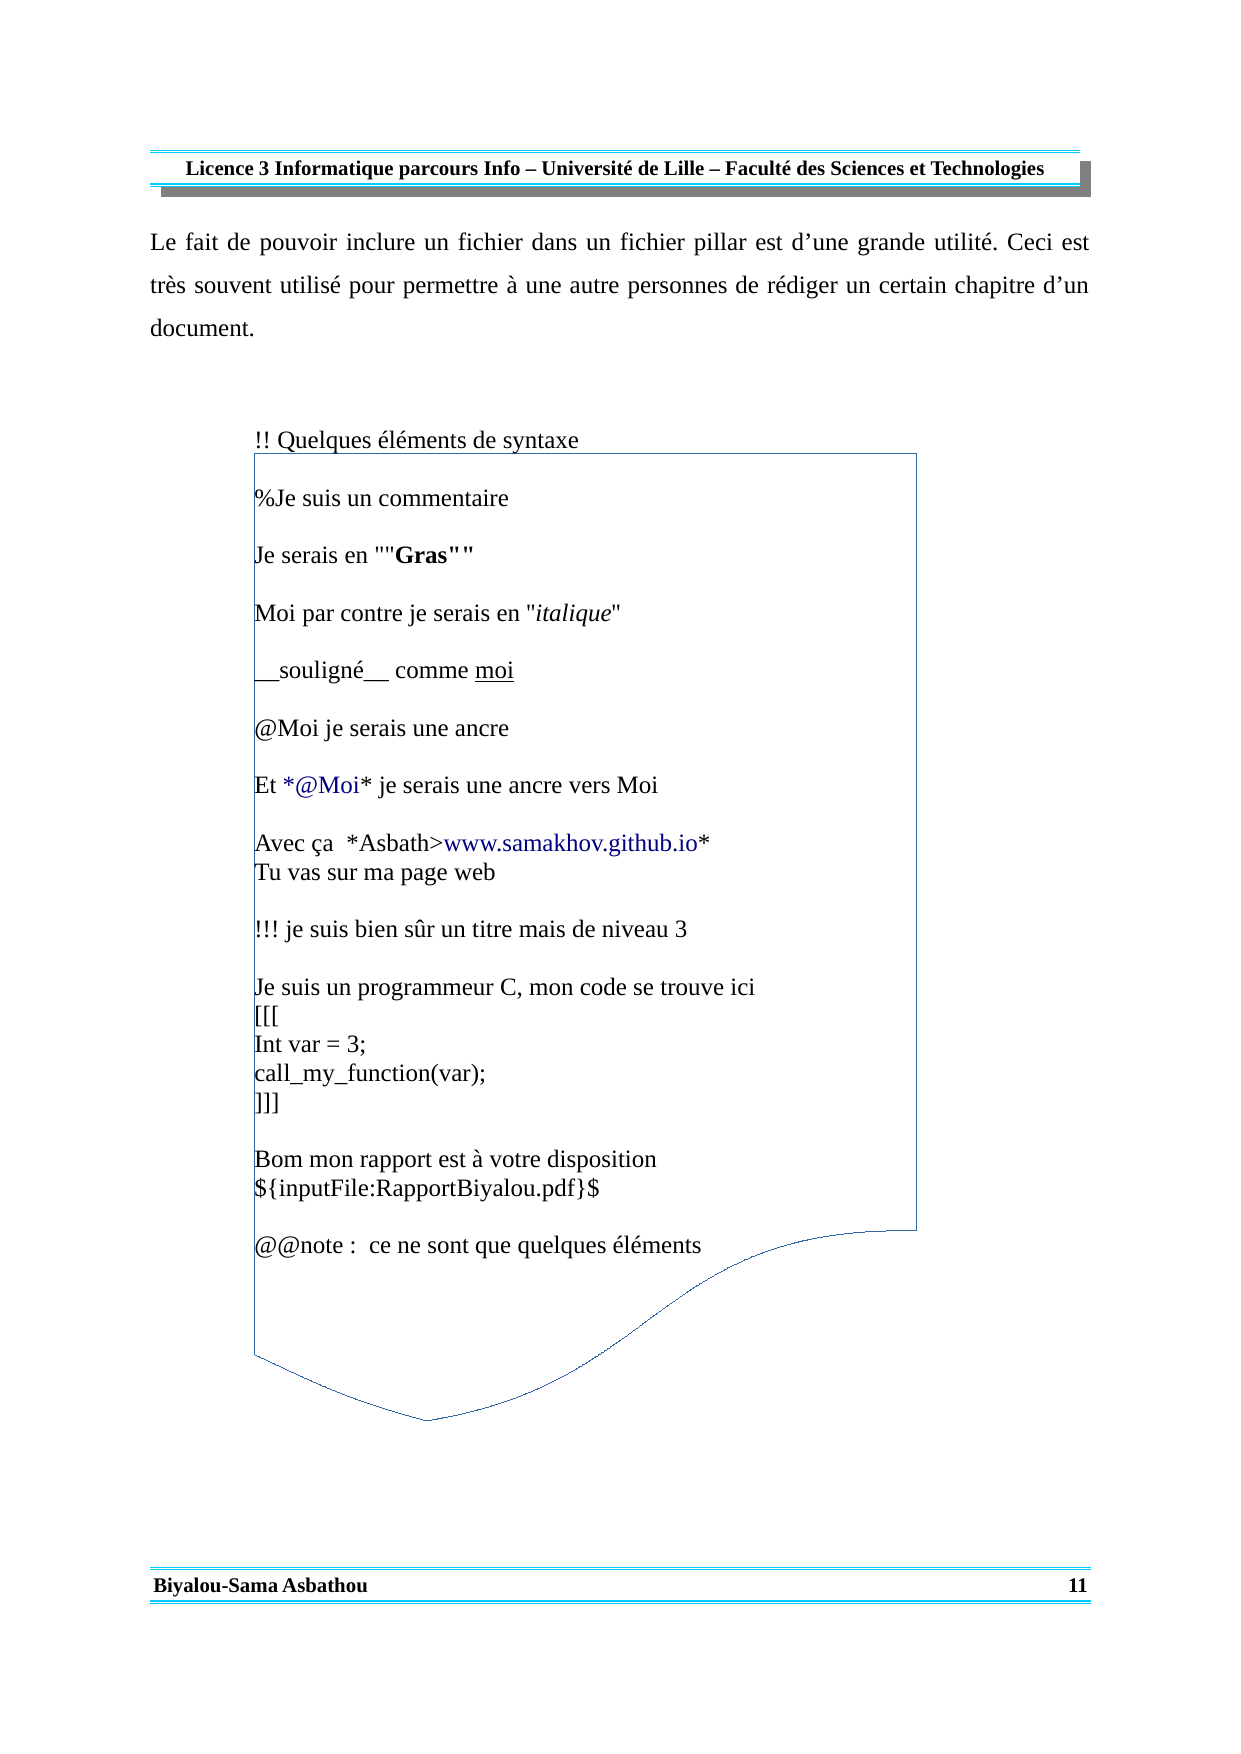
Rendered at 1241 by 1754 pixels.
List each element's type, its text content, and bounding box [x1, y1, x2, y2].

text Le fait de pouvoir inclure un fichier dans un fichier pillar est d’une grande utilité. Ceci est très souvent utilisé pour permettre à une autre personnes de rédiger un certain chapitre d’un document. [150, 227, 1091, 342]
